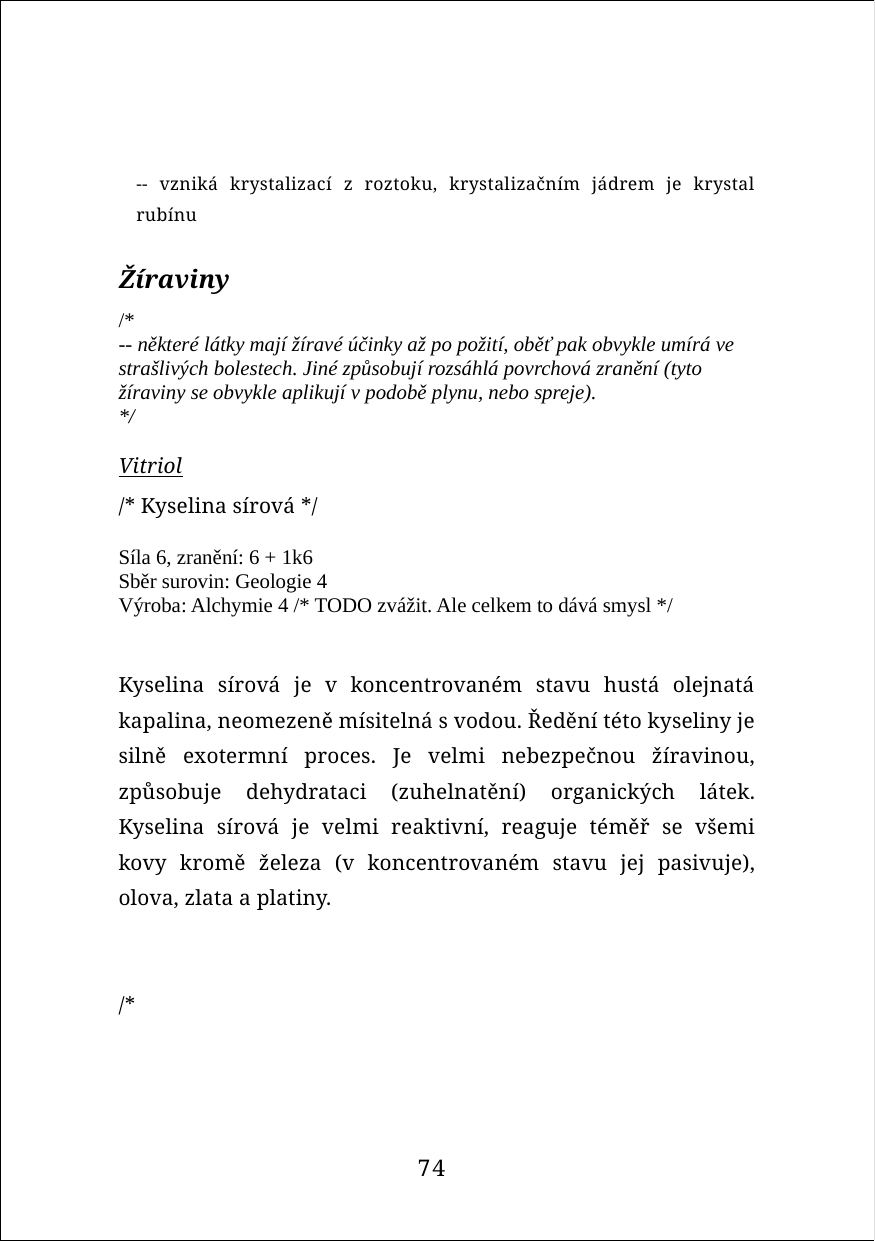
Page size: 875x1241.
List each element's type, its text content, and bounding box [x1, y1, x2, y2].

text -- vzniká krystalizací z roztoku, krystalizačním jádrem je krystal rubínu [136, 172, 756, 226]
subtitle Vitriol [118, 451, 756, 480]
text */ [118, 404, 756, 428]
text Kyselina sírová je v koncentrovaném stavu hustá olejnatá kapalina, neomezeně mísitelná s vodou. Ředění této kyseliny je silně exotermní proces. Je velmi nebezpečnou žíravinou, způsobuje dehydrataci (zuhelnatění) organických látek. Kyselina sírová je velmi reaktivní, reaguje téměř se všemi kovy kromě železa (v koncentrovaném stavu jej pasivuje), olova, zlata a platiny. [118, 670, 756, 912]
text Sběr surovin: Geologie 4 [118, 569, 756, 593]
text -- některé látky mají žíravé účinky až po požití, oběť pak obvykle umírá ve strašlivých bolestech. Jiné způsobují rozsáhlá povrchová zranění (tyto žíraviny se obvykle aplikují v podobě plynu, nebo spreje). [118, 332, 756, 404]
text Síla 6, zranění: 6 + 1k6 [118, 545, 756, 569]
text /* [118, 990, 756, 1018]
subtitle Žíraviny [118, 262, 756, 296]
text /* Kyselina sírová */ [118, 492, 756, 520]
text Výroba: Alchymie 4 /* TODO zvážit. Ale celkem to dává smysl */ [118, 593, 756, 617]
text /* [118, 307, 756, 332]
